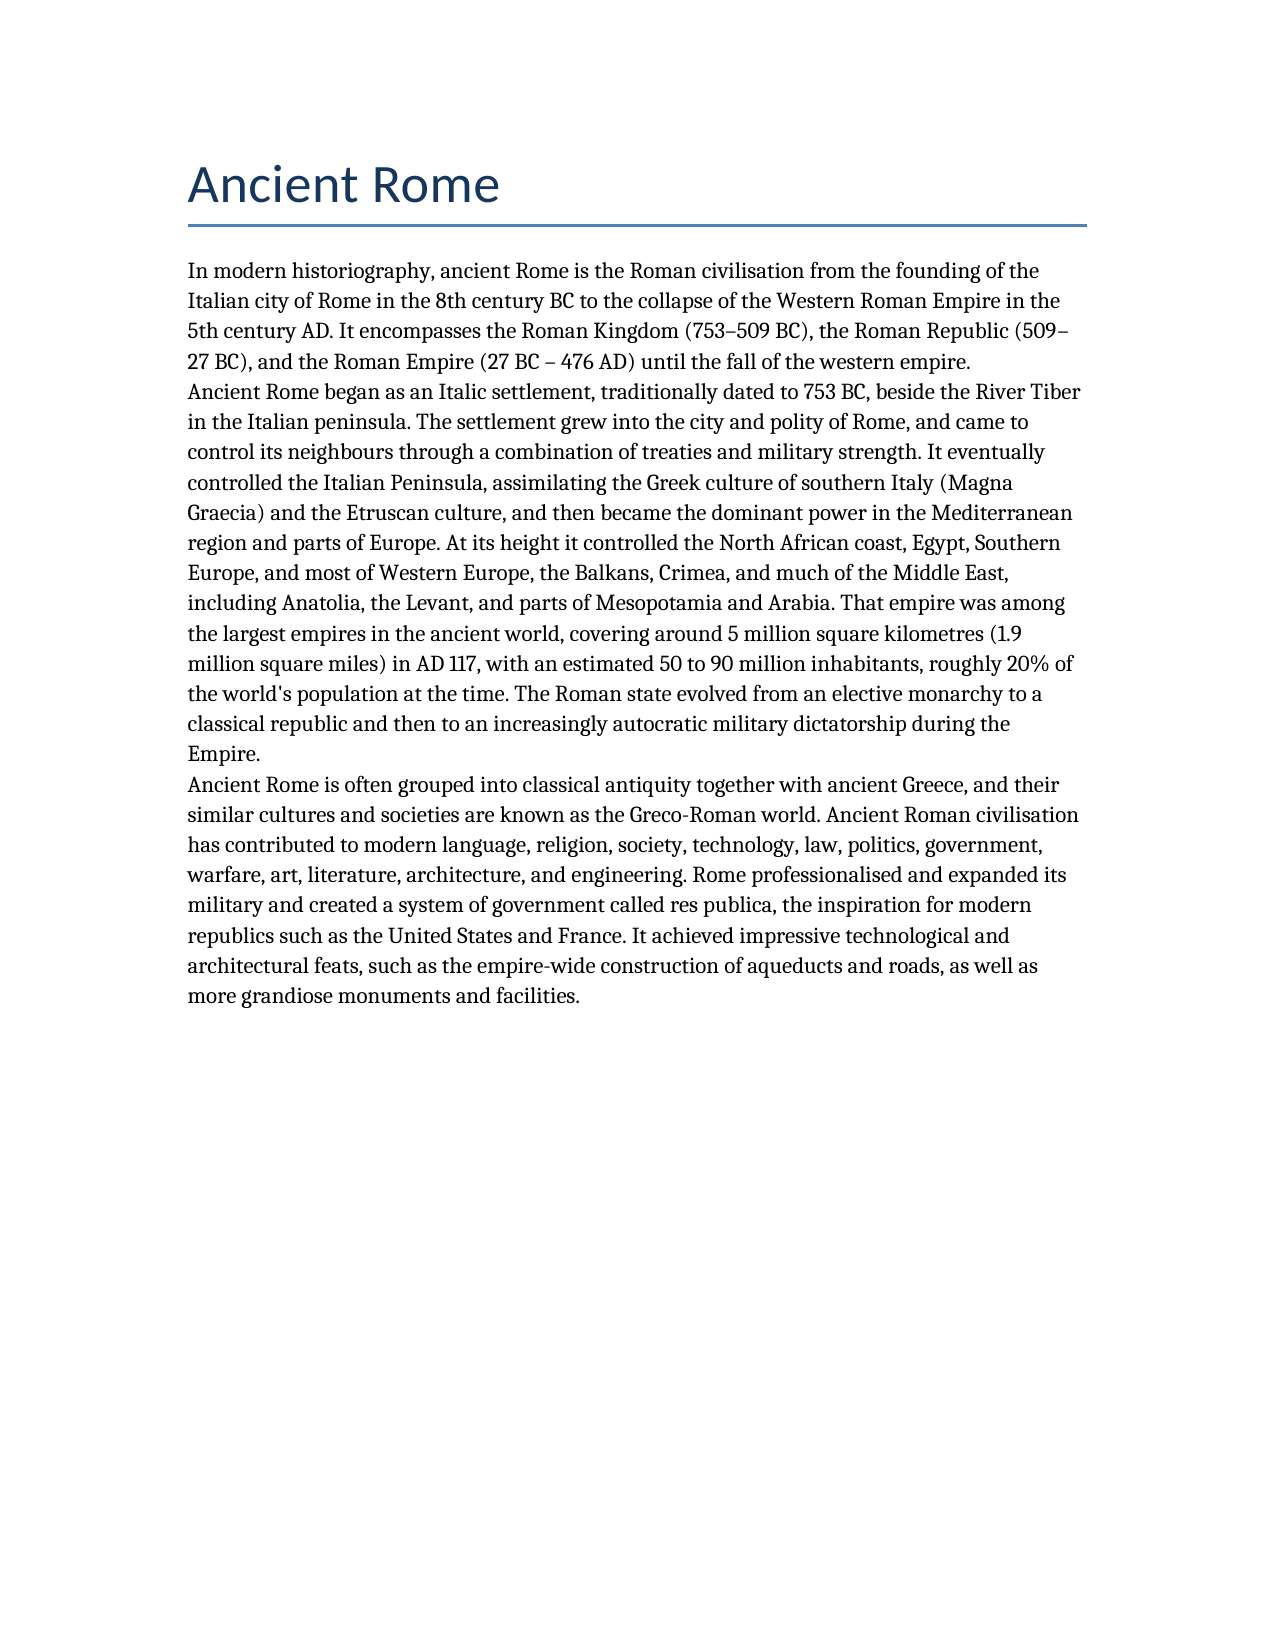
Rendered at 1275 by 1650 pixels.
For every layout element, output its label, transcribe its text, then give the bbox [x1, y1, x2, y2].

text In modern historiography, ancient Rome is the Roman civilisation from the founding of the Italian city of Rome in the 8th century BC to the collapse of the Western Roman Empire in the 5th century AD. It encompasses the Roman Kingdom (753–509 BC), the Roman Republic (509‍–‍27 BC), and the Roman Empire (27 BC – 476 AD) until the fall of the western empire. Ancient Rome began as an Italic settlement, traditionally dated to 753 BC, beside the River Tiber in the Italian peninsula. The settlement grew into the city and polity of Rome, and came to control its neighbours through a combination of treaties and military strength. It eventually controlled the Italian Peninsula, assimilating the Greek culture of southern Italy (Magna Graecia) and the Etruscan culture, and then became the dominant power in the Mediterranean region and parts of Europe. At its height it controlled the North African coast, Egypt, Southern Europe, and most of Western Europe, the Balkans, Crimea, and much of the Middle East, including Anatolia, the Levant, and parts of Mesopotamia and Arabia. That empire was among the largest empires in the ancient world, covering around 5 million square kilometres (1.9 million square miles) in AD 117, with an estimated 50 to 90 million inhabitants, roughly 20% of the world's population at the time. The Roman state evolved from an elective monarchy to a classical republic and then to an increasingly autocratic military dictatorship during the Empire. Ancient Rome is often grouped into classical antiquity together with ancient Greece, and their similar cultures and societies are known as the Greco-Roman world. Ancient Roman civilisation has contributed to modern language, religion, society, technology, law, politics, government, warfare, art, literature, architecture, and engineering. Rome professionalised and expanded its military and created a system of government called res publica, the inspiration for modern republics such as the United States and France. It achieved impressive technological and architectural feats, such as the empire-wide construction of aqueducts and roads, as well as more grandiose monuments and facilities. [187, 258, 1087, 1009]
title Ancient Rome [187, 150, 1087, 227]
